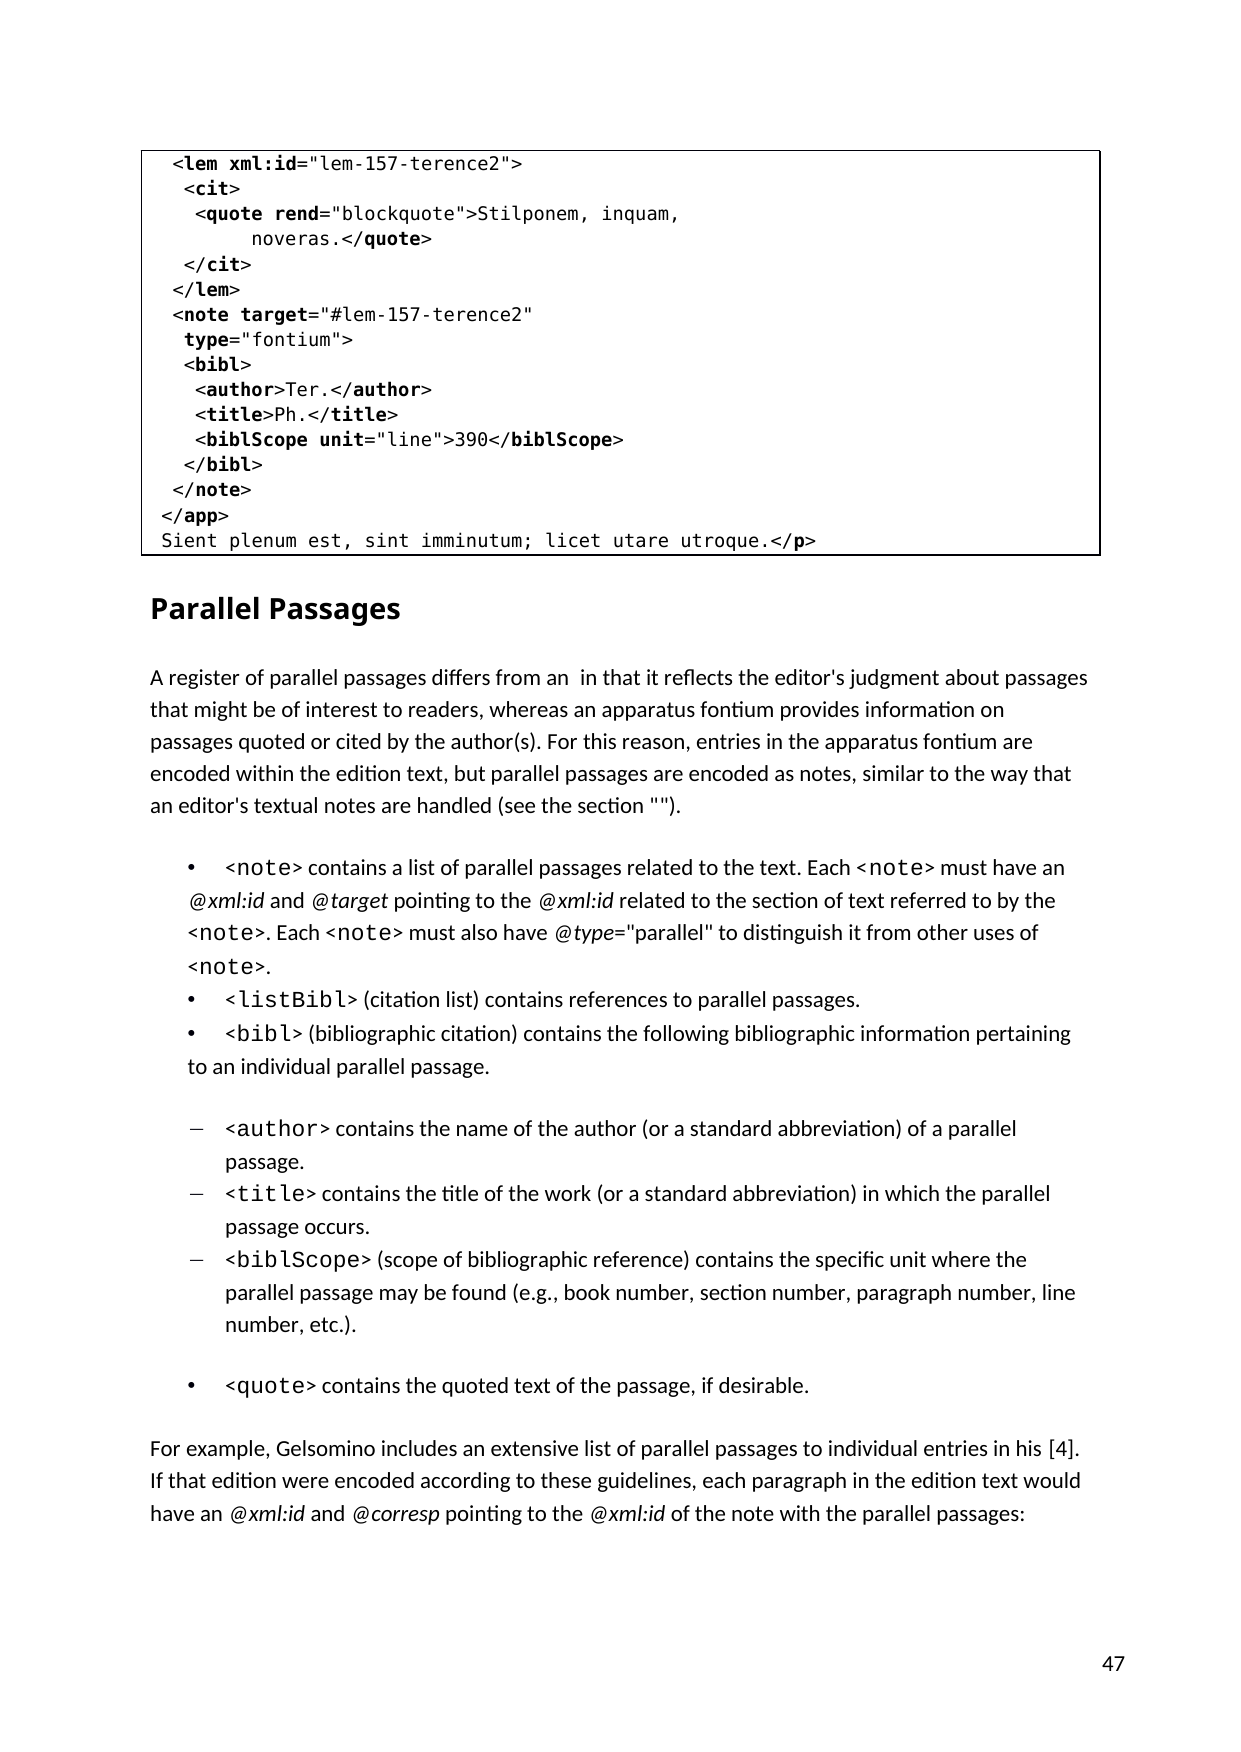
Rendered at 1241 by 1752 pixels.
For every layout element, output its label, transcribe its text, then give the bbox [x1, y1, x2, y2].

subtitle Parallel Passages [150, 588, 1090, 628]
list <listBibl> (citation list) contains references to parallel passages. [187, 985, 1090, 1014]
list <quote> contains the quoted text of the passage, if desirable. [187, 1372, 1090, 1401]
text For example, Gelsomino includes an extensive list of parallel passages to individual entries in his [4]. If that edition were encoded according to these guidelines, each paragraph in the edition text would have an @xml:id and @corresp pointing to the @xml:id of the note with the parallel passages: [150, 1434, 1090, 1527]
list <note> contains a list of parallel passages related to the text. Each <note> must have an @xml:id and @target pointing to the @xml:id related to the section of text referred to by the <note>. Each <note> must also have @type="parallel" to distinguish it from other uses of <note>. [187, 853, 1090, 981]
text A register of parallel passages differs from an in that it reflects the editor's judgment about passages that might be of interest to readers, whereas an apparatus fontium provides information on passages quoted or cited by the author(s). For this reason, entries in the apparatus fontium are encoded within the edition text, but parallel passages are encoded as notes, similar to the way that an editor's textual notes are handled (see the section ""). [150, 663, 1090, 820]
list <title> contains the title of the work (or a standard abbreviation) in which the parallel passage occurs. [187, 1179, 1090, 1241]
list <bibl> (bibliographic citation) contains the following bibliographic information pertaining to an individual parallel passage. [187, 1019, 1090, 1080]
list <biblScope> (scope of bibliographic reference) contains the specific unit where the parallel passage may be found (e.g., book number, section number, paragraph number, line number, etc.). [187, 1245, 1090, 1338]
text <lem xml:id="lem-157-terence2"> <cit> <quote rend="blockquote">Stilponem, inquam, noveras.</quote> </cit> </lem> <note target="#lem-157-terence2" type="fontium"> <bibl> <author>Ter.</author> <title>Ph.</title> <biblScope unit="line">390</biblScope> </bibl> </note> </app> Sient plenum est, sint imminutum; licet utare utroque.</p> [142, 151, 1099, 554]
list <author> contains the name of the author (or a standard abbreviation) of a parallel passage. [187, 1114, 1090, 1175]
